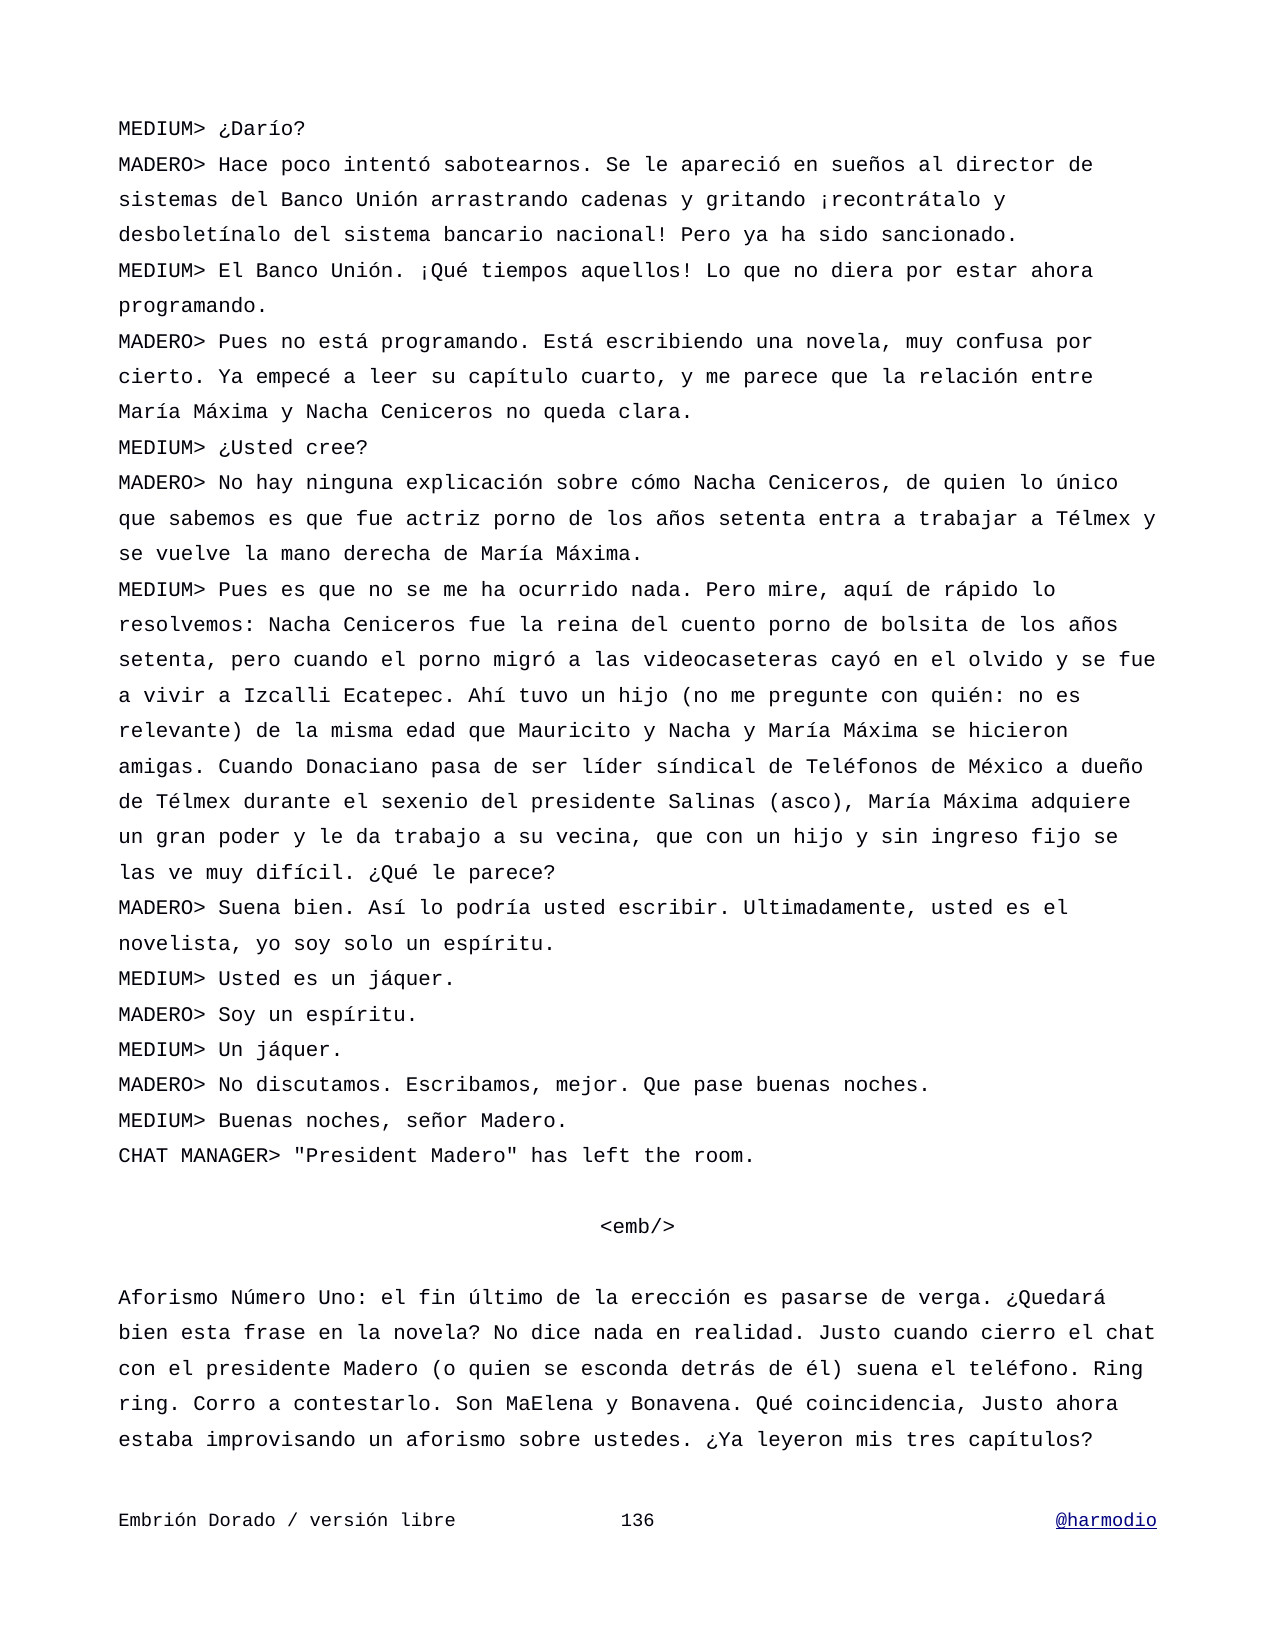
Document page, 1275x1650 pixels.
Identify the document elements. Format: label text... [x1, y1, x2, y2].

text MEDIUM> ¿Usted cree? [118, 437, 1157, 461]
text MADERO> Pues no está programando. Está escribiendo una novela, muy confusa por cierto. Ya empecé a leer su capítulo cuarto, y me parece que la relación entre María Máxima y Nacha Ceniceros no queda clara. [118, 331, 1157, 425]
text <emb/> [118, 1216, 1157, 1240]
text MEDIUM> El Banco Unión. ¡Qué tiempos aquellos! Lo que no diera por estar ahora programando. [118, 260, 1157, 319]
text MEDIUM> Usted es un jáquer. [118, 968, 1157, 992]
text MEDIUM> Un jáquer. [118, 1039, 1157, 1063]
text CHAT MANAGER> "President Madero" has left the room. [118, 1145, 1157, 1169]
text MEDIUM> ¿Darío? [118, 118, 1157, 142]
text MADERO> Suena bien. Así lo podría usted escribir. Ultimadamente, usted es el novelista, yo soy solo un espíritu. [118, 897, 1157, 956]
text MADERO> Soy un espíritu. [118, 1003, 1157, 1027]
text MADERO> No hay ninguna explicación sobre cómo Nacha Ceniceros, de quien lo único que sabemos es que fue actriz porno de los años setenta entra a trabajar a Télmex y se vuelve la mano derecha de María Máxima. [118, 472, 1157, 567]
text MADERO> No discutamos. Escribamos, mejor. Que pase buenas noches. [118, 1074, 1157, 1098]
text MADERO> Hace poco intentó sabotearnos. Se le apareció en sueños al director de sistemas del Banco Unión arrastrando cadenas y gritando ¡recontrátalo y desboletínalo del sistema bancario nacional! Pero ya ha sido sancionado. [118, 153, 1157, 248]
text Aforismo Número Uno: el fin último de la erección es pasarse de verga. ¿Quedará bien esta frase en la novela? No dice nada en realidad. Justo cuando cierro el chat con el presidente Madero (o quien se esconda detrás de él) suena el teléfono. Ring ring. Corro a contestarlo. Son MaElena y Bonavena. Qué coincidencia, Justo ahora estaba improvisando un aforismo sobre ustedes. ¿Ya leyeron mis tres capítulos? [118, 1287, 1157, 1452]
text MEDIUM> Buenas noches, señor Madero. [118, 1110, 1157, 1133]
text MEDIUM> Pues es que no se me ha ocurrido nada. Pero mire, aquí de rápido lo resolvemos: Nacha Ceniceros fue la reina del cuento porno de bolsita de los años setenta, pero cuando el porno migró a las videocaseteras cayó en el olvido y se fue a vivir a Izcalli Ecatepec. Ahí tuvo un hijo (no me pregunte con quién: no es relevante) de la misma edad que Mauricito y Nacha y María Máxima se hicieron amigas. Cuando Donaciano pasa de ser líder síndical de Teléfonos de México a dueño de Télmex durante el sexenio del presidente Salinas (asco), María Máxima adquiere un gran poder y le da trabajo a su vecina, que con un hijo y sin ingreso fijo se las ve muy difícil. ¿Qué le parece? [118, 578, 1157, 886]
